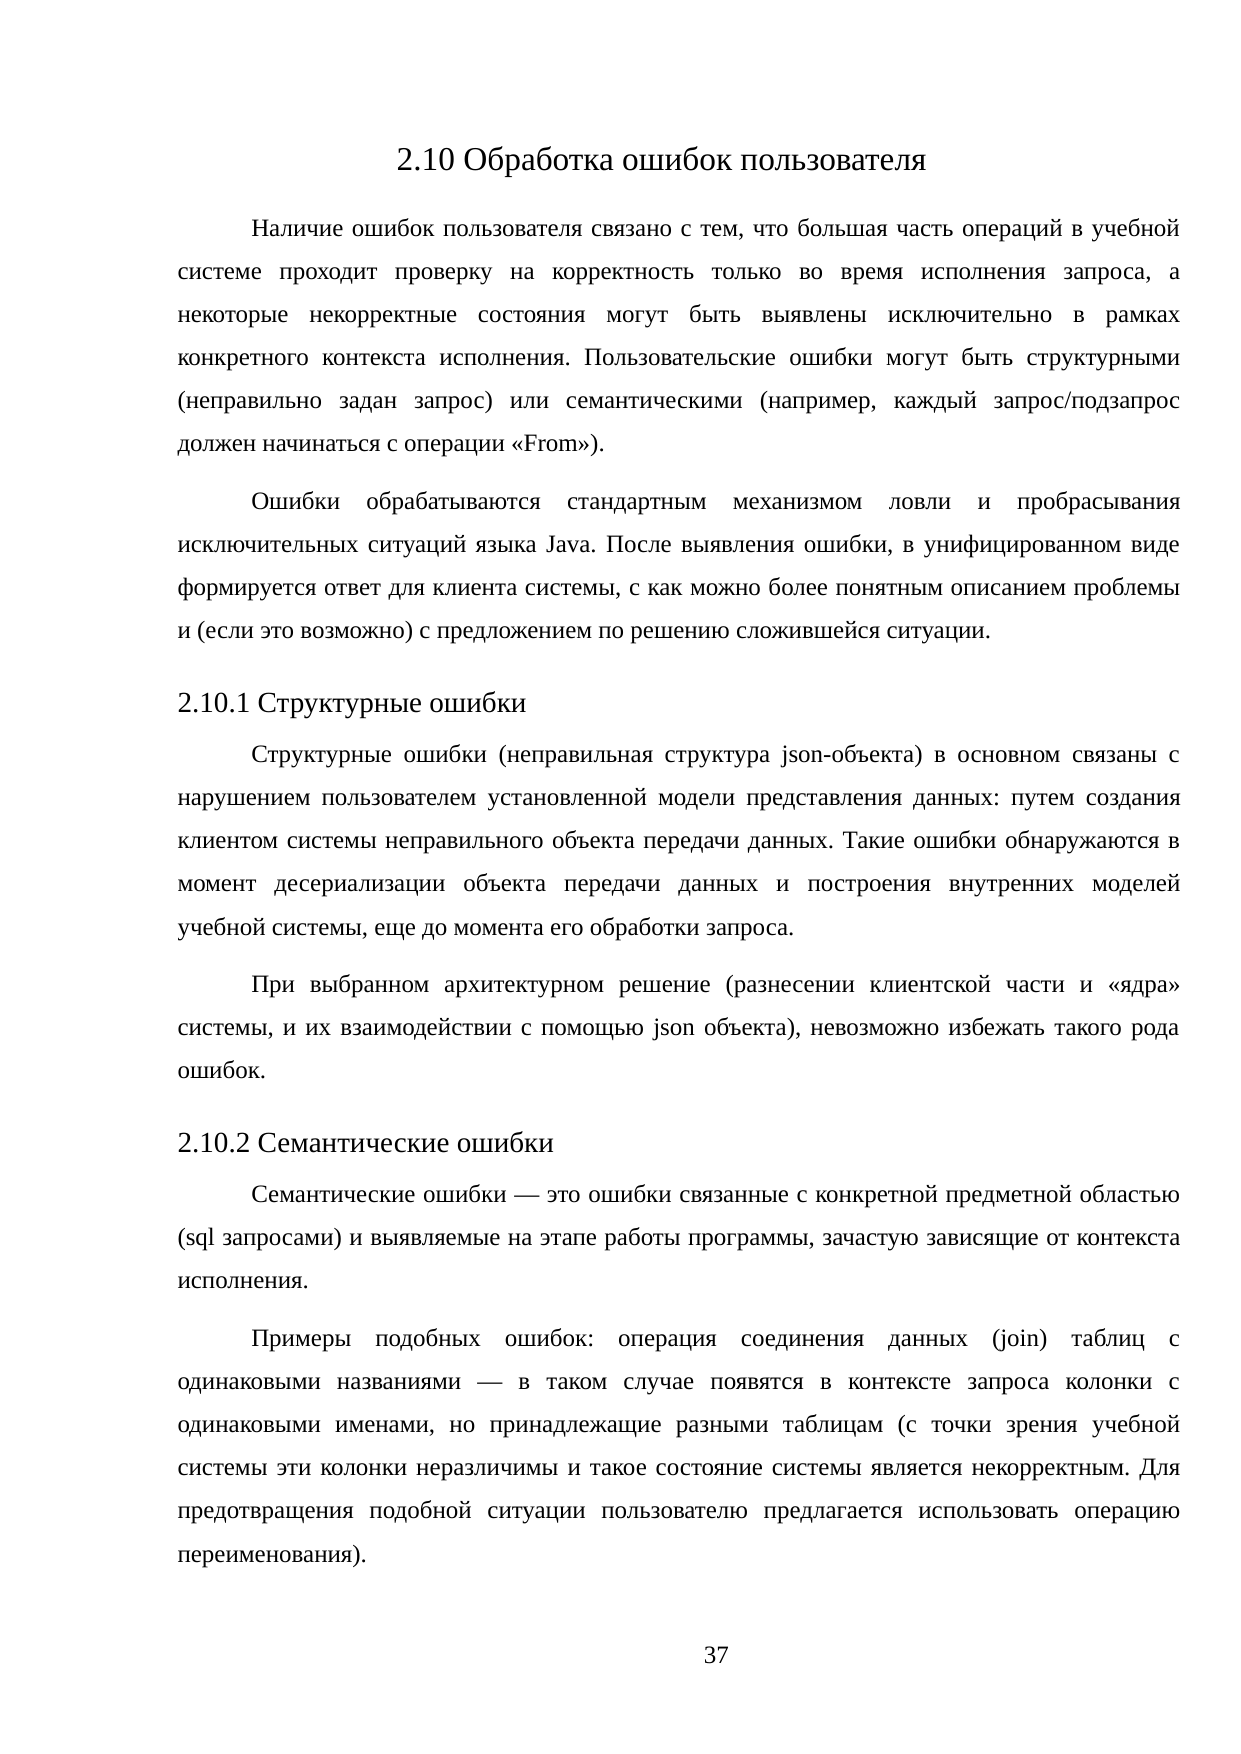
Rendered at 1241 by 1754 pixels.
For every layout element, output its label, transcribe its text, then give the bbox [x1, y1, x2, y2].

text Наличие ошибок пользователя связано с тем, что большая часть операций в учебной системе проходит проверку на корректность только во время исполнения запроса, а некоторые некорректные состояния могут быть выявлены исключительно в рамках конкретного контекста исполнения. Пользовательские ошибки могут быть структурными (неправильно задан запрос) или семантическими (например, каждый запрос/подзапрос должен начинаться с операции «From»). [177, 213, 1181, 457]
text Структурные ошибки (неправильная структура json-объекта) в основном связаны с нарушением пользователем установленной модели представления данных: путем создания клиентом системы неправильного объекта передачи данных. Такие ошибки обнаружаются в момент десериализации объекта передачи данных и построения внутренних моделей учебной системы, еще до момента его обработки запроса. [177, 739, 1181, 940]
subtitle 2.10 Обработка ошибок пользователя [177, 139, 1146, 177]
subtitle 2.10.1 Структурные ошибки [177, 685, 1181, 718]
subtitle 2.10.2 Семантические ошибки [177, 1125, 1181, 1158]
text Семантические ошибки — это ошибки связанные с конкретной предметной областью (sql запросами) и выявляемые на этапе работы программы, зачастую зависящие от контекста исполнения. [177, 1179, 1181, 1294]
text Примеры подобных ошибок: операция соединения данных (join) таблиц с одинаковыми названиями — в таком случае появятся в контексте запроса колонки с одинаковыми именами, но принадлежащие разными таблицам (с точки зрения учебной системы эти колонки неразличимы и такое состояние системы является некорректным. Для предотвращения подобной ситуации пользователю предлагается использовать операцию переименования). [177, 1323, 1181, 1567]
text Ошибки обрабатываются стандартным механизмом ловли и пробрасывания исключительных ситуаций языка Java. После выявления ошибки, в унифицированном виде формируется ответ для клиента системы, с как можно более понятным описанием проблемы и (если это возможно) с предложением по решению сложившейся ситуации. [177, 486, 1181, 644]
text При выбранном архитектурном решение (разнесении клиентской части и «ядра» системы, и их взаимодействии с помощью json объекта), невозможно избежать такого рода ошибок. [177, 969, 1181, 1084]
